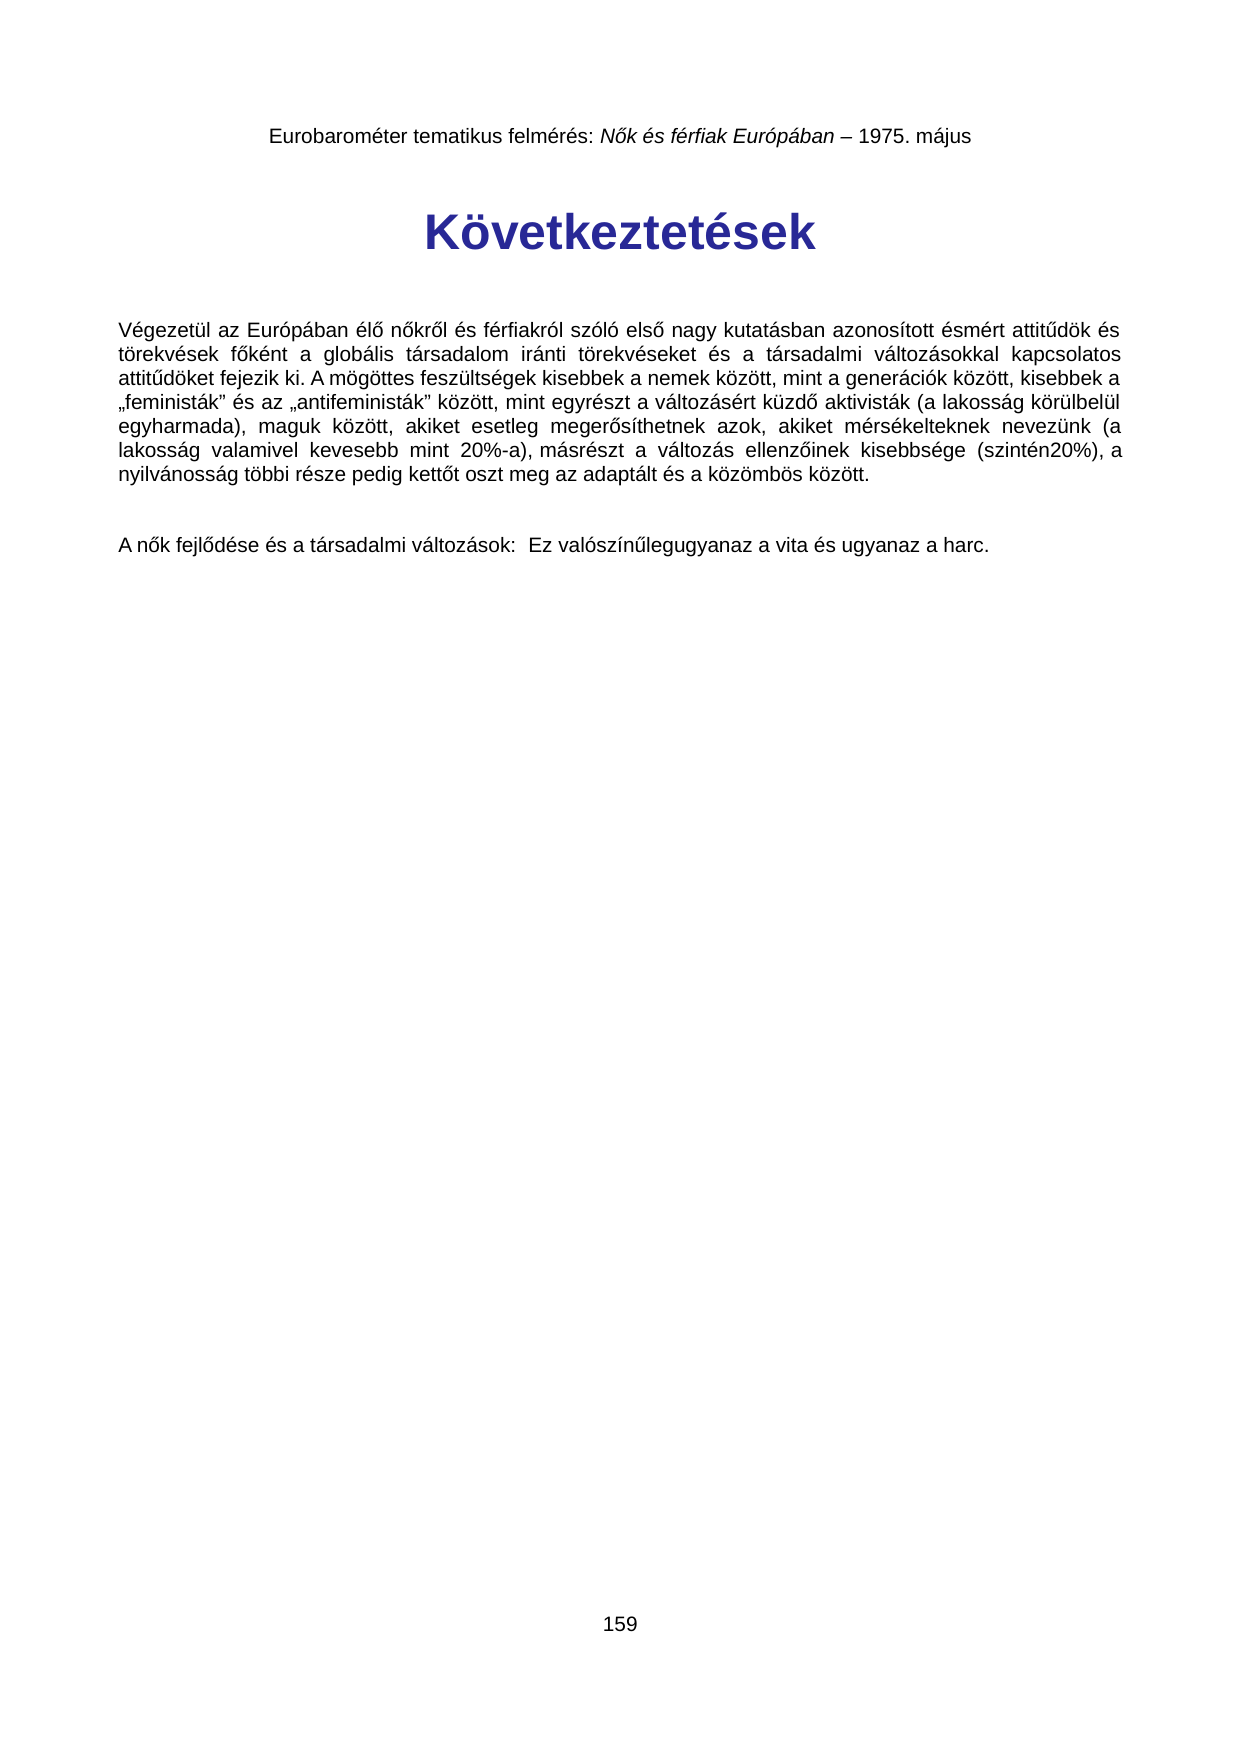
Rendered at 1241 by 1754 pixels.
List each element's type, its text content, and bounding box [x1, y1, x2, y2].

text A nők fejlődése és a társadalmi változások: Ez valószínűlegugyanaz a vita és ugyanaz a harc. [118, 533, 1122, 557]
text Végezetül az Európában élő nőkről és férfiakról szóló első nagy kutatásban azonosított ésmért attitűdök és törekvések főként a globális társadalom iránti törekvéseket és a társadalmi változásokkal kapcsolatos attitűdöket fejezik ki. A mögöttes feszültségek kisebbek a nemek között, mint a generációk között, kisebbek a „feministák” és az „antifeministák” között, mint egyrészt a változásért küzdő aktivisták (a lakosság körülbelül egyharmada), maguk között, akiket esetleg megerősíthetnek azok, akiket mérsékelteknek nevezünk (a lakosság valamivel kevesebb mint 20%-a), másrészt a változás ellenzőinek kisebbsége (szintén20%), a nyilvánosság többi része pedig kettőt oszt meg az adaptált és a közömbös között. [118, 318, 1122, 485]
subtitle Következtetések [118, 202, 1122, 260]
